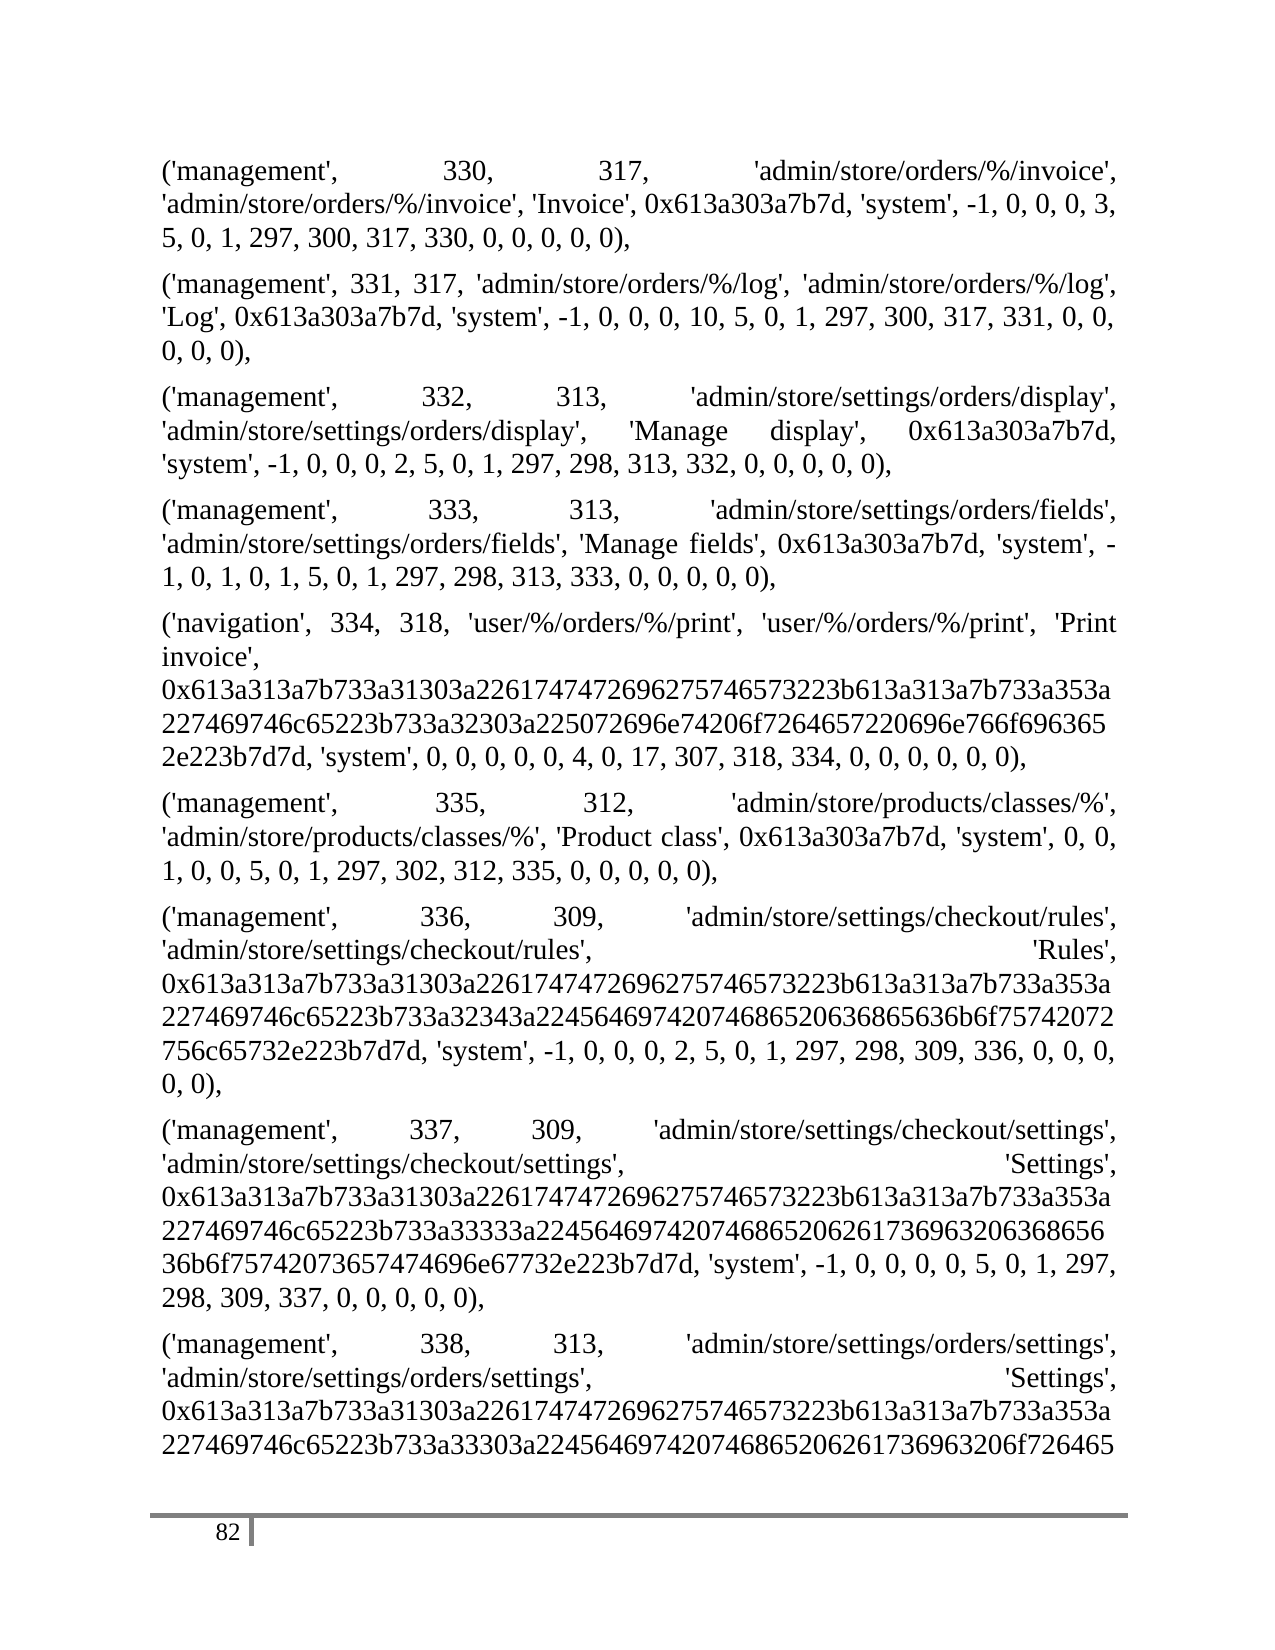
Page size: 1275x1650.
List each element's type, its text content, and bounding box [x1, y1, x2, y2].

text ('management', 337, 309, 'admin/store/settings/checkout/settings', 'admin/store/settings/checkout/settings', 'Settings', 0x613a313a7b733a31303a2261747472696275746573223b613a313a7b733a353a227469746c65223b733a33333a22456469742074686520626173696320636865636b6f75742073657474696e67732e223b7d7d, 'system', -1, 0, 0, 0, 0, 5, 0, 1, 297, 298, 309, 337, 0, 0, 0, 0, 0), [161, 1112, 1117, 1314]
text ('management', 335, 312, 'admin/store/products/classes/%', 'admin/store/products/classes/%', 'Product class', 0x613a303a7b7d, 'system', 0, 0, 1, 0, 0, 5, 0, 1, 297, 302, 312, 335, 0, 0, 0, 0, 0), [161, 786, 1117, 886]
text ('management', 330, 317, 'admin/store/orders/%/invoice', 'admin/store/orders/%/invoice', 'Invoice', 0x613a303a7b7d, 'system', -1, 0, 0, 0, 3, 5, 0, 1, 297, 300, 317, 330, 0, 0, 0, 0, 0), [161, 153, 1117, 253]
text ('management', 333, 313, 'admin/store/settings/orders/fields', 'admin/store/settings/orders/fields', 'Manage fields', 0x613a303a7b7d, 'system', -1, 0, 1, 0, 1, 5, 0, 1, 297, 298, 313, 333, 0, 0, 0, 0, 0), [161, 492, 1117, 593]
text ('navigation', 334, 318, 'user/%/orders/%/print', 'user/%/orders/%/print', 'Print invoice', 0x613a313a7b733a31303a2261747472696275746573223b613a313a7b733a353a227469746c65223b733a32303a225072696e74206f7264657220696e766f6963652e223b7d7d, 'system', 0, 0, 0, 0, 0, 4, 0, 17, 307, 318, 334, 0, 0, 0, 0, 0, 0), [161, 605, 1117, 773]
text ('management', 331, 317, 'admin/store/orders/%/log', 'admin/store/orders/%/log', 'Log', 0x613a303a7b7d, 'system', -1, 0, 0, 0, 10, 5, 0, 1, 297, 300, 317, 331, 0, 0, 0, 0, 0), [161, 266, 1117, 367]
text ('management', 338, 313, 'admin/store/settings/orders/settings', 'admin/store/settings/orders/settings', 'Settings', 0x613a313a7b733a31303a2261747472696275746573223b613a313a7b733a353a227469746c65223b733a33303a224564697420746865206261736963206f726465 [161, 1326, 1117, 1460]
text ('management', 336, 309, 'admin/store/settings/checkout/rules', 'admin/store/settings/checkout/rules', 'Rules', 0x613a313a7b733a31303a2261747472696275746573223b613a313a7b733a353a227469746c65223b733a32343a22456469742074686520636865636b6f75742072756c65732e223b7d7d, 'system', -1, 0, 0, 0, 2, 5, 0, 1, 297, 298, 309, 336, 0, 0, 0, 0, 0), [161, 899, 1117, 1100]
text ('management', 332, 313, 'admin/store/settings/orders/display', 'admin/store/settings/orders/display', 'Manage display', 0x613a303a7b7d, 'system', -1, 0, 0, 0, 2, 5, 0, 1, 297, 298, 313, 332, 0, 0, 0, 0, 0), [161, 379, 1117, 480]
